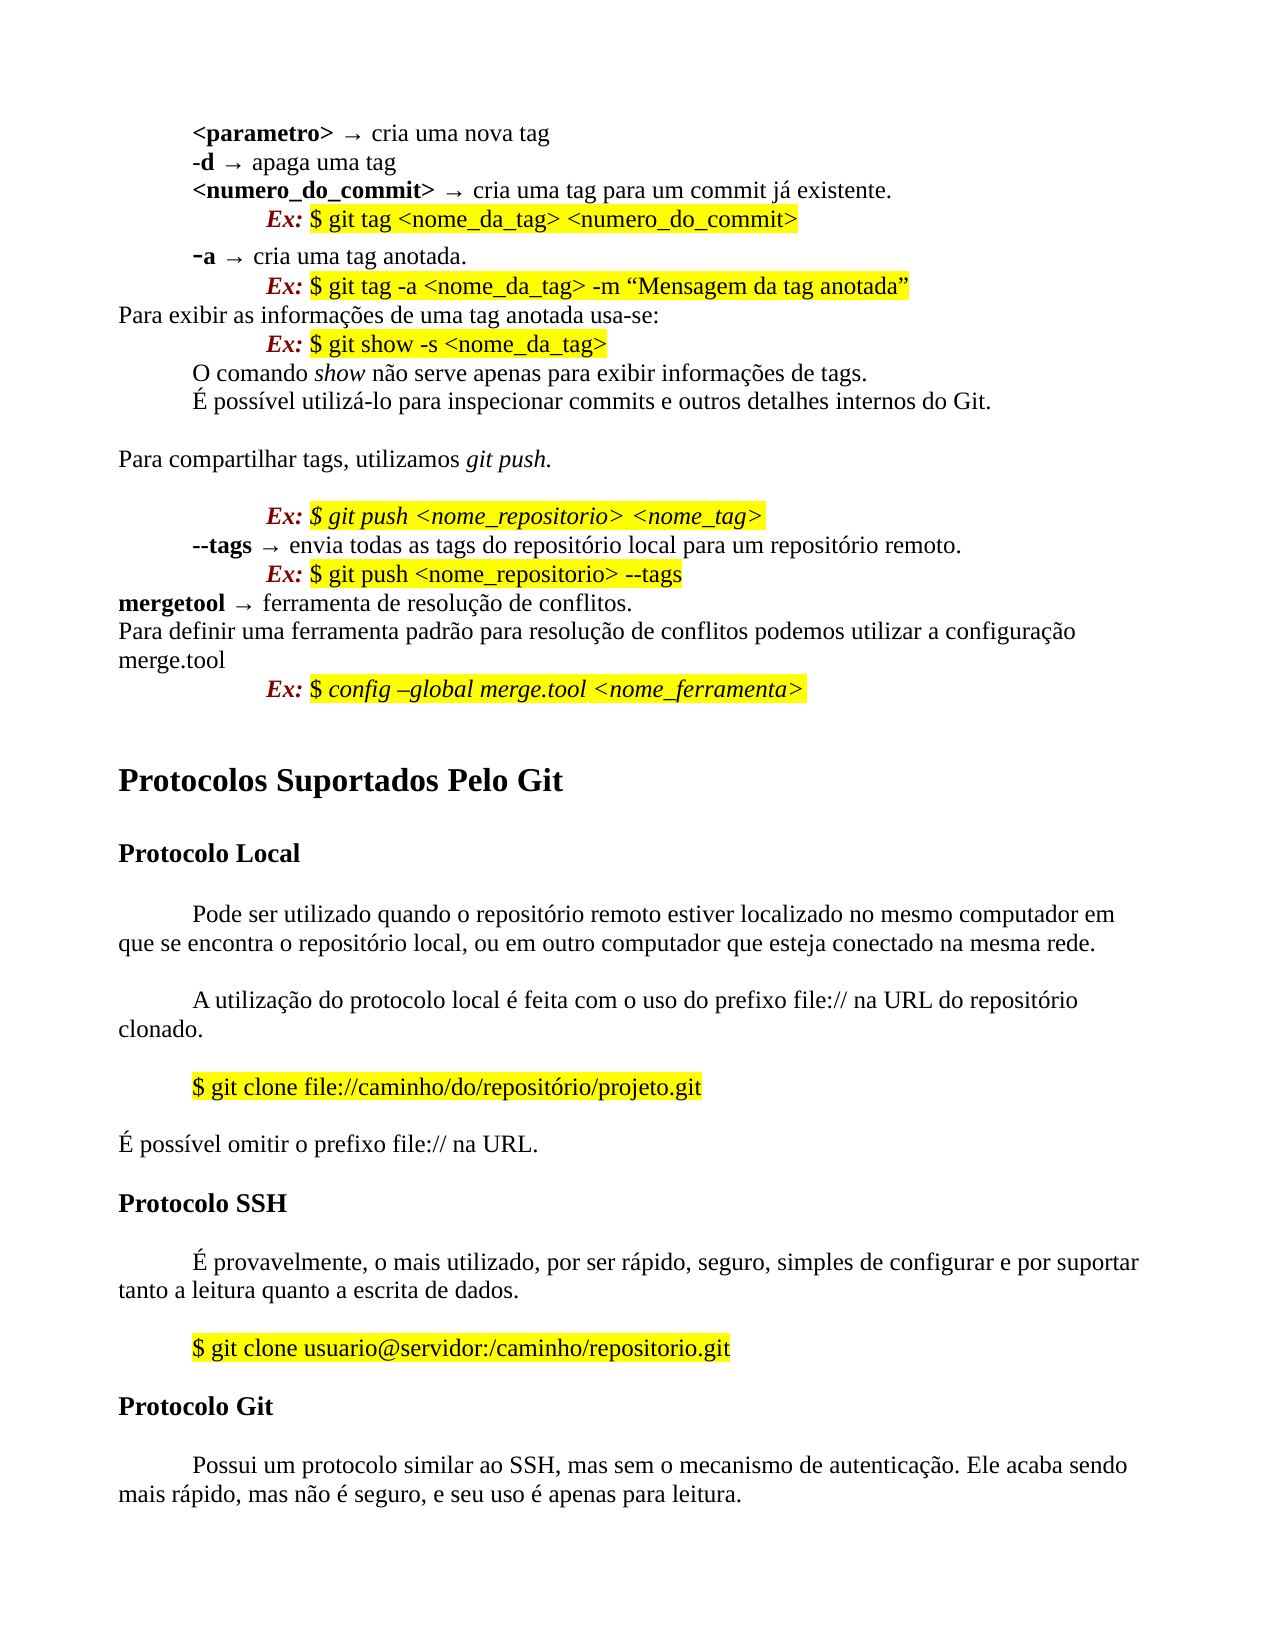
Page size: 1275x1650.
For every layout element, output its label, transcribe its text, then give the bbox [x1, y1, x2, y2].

text Ex: $ git show -s <nome_da_tag> [118, 329, 1157, 358]
text Ex: $ git tag <nome_da_tag> <numero_do_commit> [118, 204, 1157, 233]
text A utilização do protocolo local é feita com o uso do prefixo file:// na URL do repositório clonado. [118, 985, 1157, 1043]
text $ git clone usuario@servidor:/caminho/repositorio.git [118, 1333, 1157, 1362]
text -a → cria uma tag anotada. [118, 233, 1157, 271]
text Possui um protocolo similar ao SSH, mas sem o mecanismo de autenticação. Ele acaba sendo mais rápido, mas não é seguro, e seu uso é apenas para leitura. [118, 1450, 1157, 1508]
text Ex: $ git push <nome_repositorio> --tags [118, 559, 1157, 588]
text <numero_do_commit> → cria uma tag para um commit já existente. [118, 176, 1157, 204]
text $ git clone file://caminho/do/repositório/projeto.git [118, 1072, 1157, 1100]
text <parametro> → cria uma nova tag [118, 118, 1157, 147]
text É provavelmente, o mais utilizado, por ser rápido, seguro, simples de configurar e por suportar tanto a leitura quanto a escrita de dados. [118, 1247, 1157, 1304]
text É possível utilizá-lo para inspecionar commits e outros detalhes internos do Git. [118, 386, 1157, 415]
text Protocolo Local [118, 837, 1157, 868]
text Ex: $ git tag -a <nome_da_tag> -m “Mensagem da tag anotada” [118, 271, 1157, 300]
text Para definir uma ferramenta padrão para resolução de conflitos podemos utilizar a configuração merge.tool [118, 616, 1157, 674]
text É possível omitir o prefixo file:// na URL. [118, 1129, 1157, 1158]
text Protocolos Suportados Pelo Git [118, 760, 1157, 798]
text mergetool → ferramenta de resolução de conflitos. [118, 588, 1157, 616]
text Ex: $ config –global merge.tool <nome_ferramenta> [118, 674, 1157, 703]
text Protocolo SSH [118, 1187, 1157, 1218]
text Para compartilhar tags, utilizamos git push. [118, 444, 1157, 473]
text Pode ser utilizado quando o repositório remoto estiver localizado no mesmo computador em que se encontra o repositório local, ou em outro computador que esteja conectado na mesma rede. [118, 899, 1157, 957]
text Ex: $ git push <nome_repositorio> <nome_tag> [118, 501, 1157, 530]
text --tags → envia todas as tags do repositório local para um repositório remoto. [118, 530, 1157, 559]
text Para exibir as informações de uma tag anotada usa-se: [118, 300, 1157, 329]
text Protocolo Git [118, 1390, 1157, 1421]
text O comando show não serve apenas para exibir informações de tags. [118, 358, 1157, 386]
text -d → apaga uma tag [118, 147, 1157, 176]
